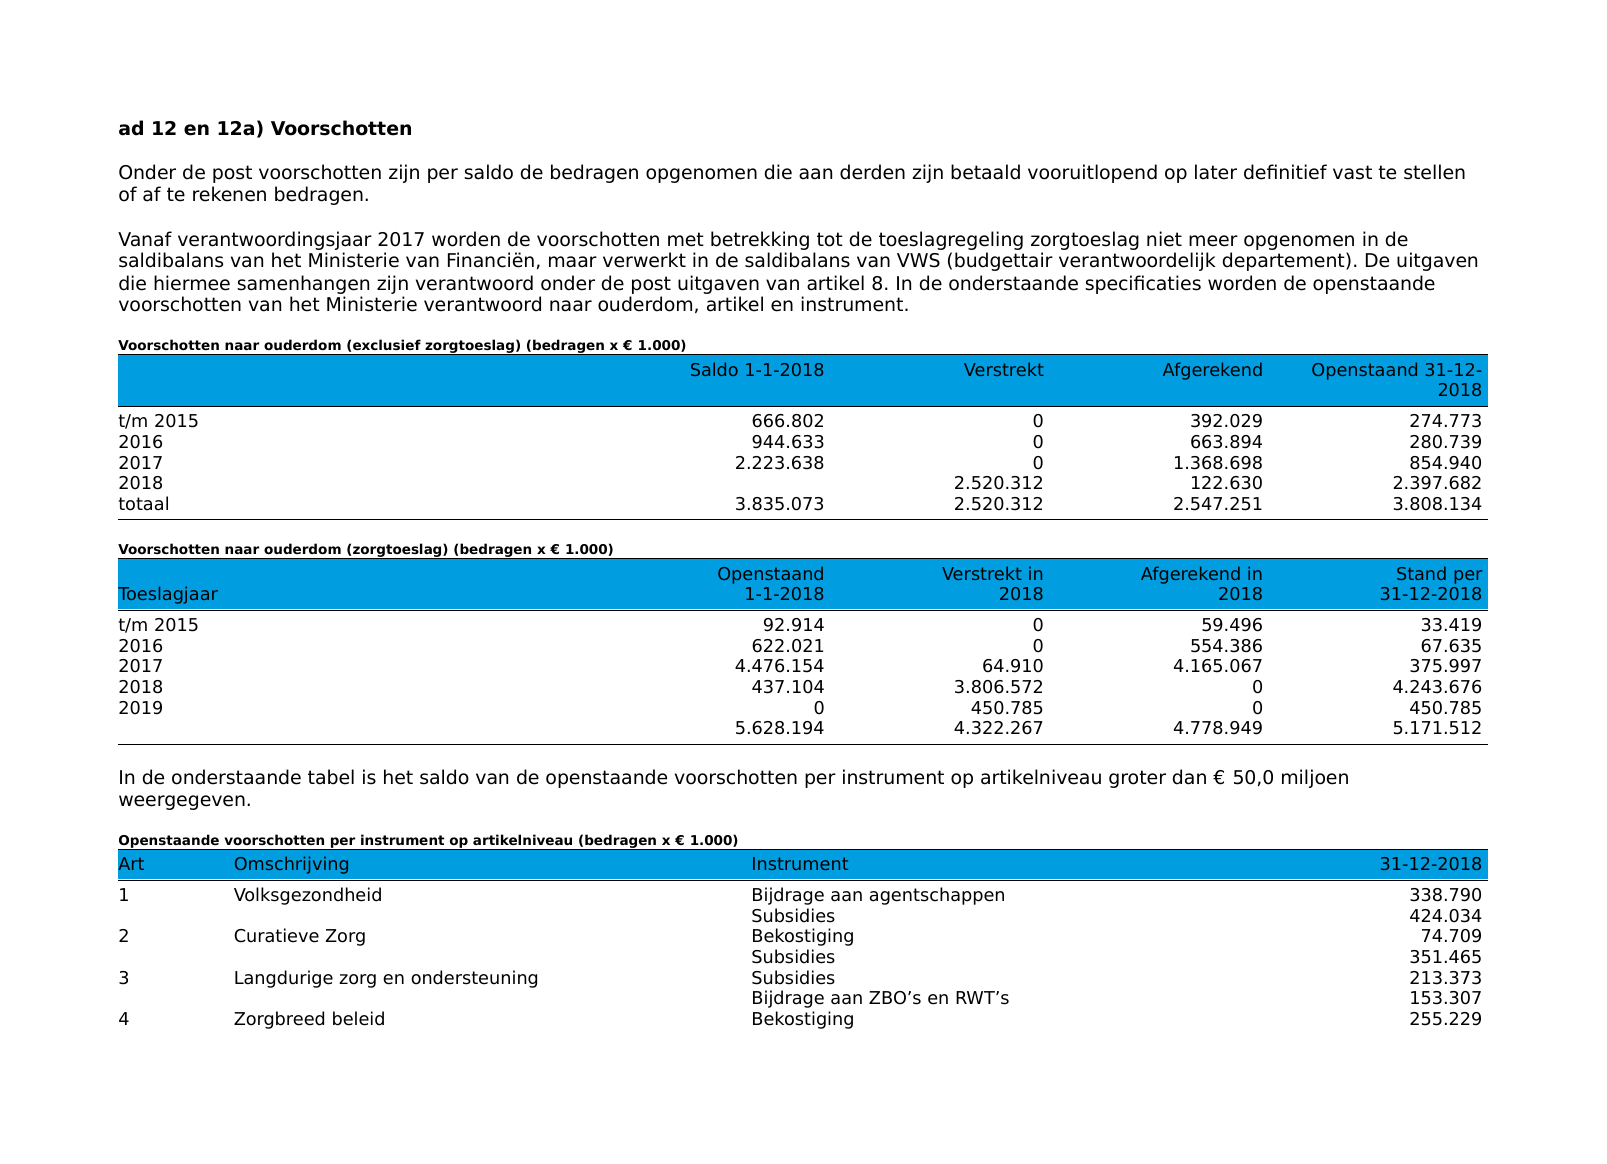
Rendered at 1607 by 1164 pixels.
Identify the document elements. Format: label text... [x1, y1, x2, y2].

table_cell 2017 [118, 453, 611, 473]
table_cell 854.940 [1269, 453, 1488, 473]
table_cell 2016 [118, 636, 611, 656]
table_cell 4.322.267 [830, 718, 1049, 744]
table_cell 554.386 [1050, 636, 1269, 656]
table_cell 3.808.134 [1269, 494, 1488, 519]
table_cell Subsidies Bijdrage aan ZBO’s en RWT’s [745, 968, 1269, 1009]
table_cell Bijdrage aan agentschappen Subsidies [745, 881, 1269, 926]
table_cell 280.739 [1269, 432, 1488, 453]
table_cell 2.397.682 [1269, 473, 1488, 494]
table_cell 0 [611, 698, 830, 718]
table_cell [118, 718, 611, 744]
table_cell totaal [118, 494, 611, 519]
table_cell 1 [118, 881, 228, 926]
table_cell 3 [118, 968, 228, 1009]
table_cell 2018 [1050, 584, 1269, 609]
table_cell Afgerekend in [1050, 559, 1269, 584]
table_cell Instrument [745, 850, 1269, 879]
table_cell 437.104 [611, 677, 830, 698]
table_cell 450.785 [1269, 698, 1488, 718]
table_cell [611, 473, 830, 494]
table_cell Bekostiging Subsidies [745, 926, 1269, 968]
table_cell Zorgbreed beleid [228, 1009, 745, 1029]
table_cell 64.910 [830, 656, 1049, 677]
table_cell 2018 [830, 584, 1049, 609]
table_cell 0 [830, 453, 1049, 473]
table_cell 213.373 153.307 [1269, 968, 1488, 1009]
table_cell Afgerekend [1050, 355, 1269, 406]
table_cell 4.165.067 [1050, 656, 1269, 677]
table_cell 375.997 [1269, 656, 1488, 677]
table_cell 2018 [118, 677, 611, 698]
table_cell 0 [1050, 698, 1269, 718]
table_cell 1-1-2018 [611, 584, 830, 609]
table_cell 2017 [118, 656, 611, 677]
table_header Openstaande voorschotten per instrument op artikelniveau (bedragen x € 1.000) [118, 833, 1488, 848]
table_header Voorschotten naar ouderdom (zorgtoeslag) (bedragen x € 1.000) [118, 542, 1488, 558]
table_cell Verstrekt in [830, 559, 1049, 584]
table_cell 944.633 [611, 432, 830, 453]
table_cell 2.520.312 [830, 494, 1049, 519]
table_cell Art [118, 850, 228, 879]
table_cell 4 [118, 1009, 228, 1029]
table_cell 2.547.251 [1050, 494, 1269, 519]
table_cell 450.785 [830, 698, 1049, 718]
table_cell 4.243.676 [1269, 677, 1488, 698]
table_cell 3.806.572 [830, 677, 1049, 698]
table_cell 31-12-2018 [1269, 850, 1488, 879]
table_cell 5.171.512 [1269, 718, 1488, 744]
table_cell [118, 559, 611, 584]
text Onder de post voorschotten zijn per saldo de bedragen opgenomen die aan derden zijn betaald vooruitlopend op later definitief vast te stellen of af te rekenen bedragen. [118, 162, 1488, 206]
table_cell Volksgezondheid [228, 881, 745, 926]
table_cell 392.029 [1050, 407, 1269, 432]
table_cell 622.021 [611, 636, 830, 656]
table_cell 2.520.312 [830, 473, 1049, 494]
table_cell 74.709 351.465 [1269, 926, 1488, 968]
table_cell Openstaand [611, 559, 830, 584]
table_cell 31-12-2018 [1269, 584, 1488, 609]
table_cell t/m 2015 [118, 611, 611, 636]
table_cell 338.790 424.034 [1269, 881, 1488, 926]
table_cell 0 [830, 636, 1049, 656]
table_cell 0 [830, 407, 1049, 432]
table_cell t/m 2015 [118, 407, 611, 432]
table_cell 33.419 [1269, 611, 1488, 636]
table_cell Langdurige zorg en ondersteuning [228, 968, 745, 1009]
table_cell 2019 [118, 698, 611, 718]
table_cell 59.496 [1050, 611, 1269, 636]
table_cell 663.894 [1050, 432, 1269, 453]
table_cell 122.630 [1050, 473, 1269, 494]
table_cell Saldo 1-1-2018 [611, 355, 830, 406]
table_cell 0 [1050, 677, 1269, 698]
table_cell Omschrijving [228, 850, 745, 879]
table_cell 0 [830, 432, 1049, 453]
table_cell 2016 [118, 432, 611, 453]
table_cell Verstrekt [830, 355, 1049, 406]
table_cell [118, 355, 611, 406]
table_cell Bekostiging [745, 1009, 1269, 1029]
table_cell 274.773 [1269, 407, 1488, 432]
table_cell 3.835.073 [611, 494, 830, 519]
table_cell 0 [830, 611, 1049, 636]
text Vanaf verantwoordingsjaar 2017 worden de voorschotten met betrekking tot de toeslagregeling zorgtoeslag niet meer opgenomen in de saldibalans van het Ministerie van Financiën, maar verwerkt in de saldibalans van VWS (budgettair verantwoordelijk departement). De uitgaven die hiermee samenhangen zijn verantwoord onder de post uitgaven van artikel 8. In de onderstaande specificaties worden de openstaande voorschotten van het Ministerie verantwoord naar ouderdom, artikel en instrument. [118, 228, 1488, 316]
table_cell 67.635 [1269, 636, 1488, 656]
subtitle ad 12 en 12a) Voorschotten [118, 118, 1488, 140]
table_cell 255.229 [1269, 1009, 1488, 1029]
table_cell 4.778.949 [1050, 718, 1269, 744]
table_cell 2.223.638 [611, 453, 830, 473]
table_cell 5.628.194 [611, 718, 830, 744]
table_cell Openstaand 31-12-2018 [1269, 355, 1488, 406]
table_cell Toeslagjaar [118, 584, 611, 609]
table_cell 2 [118, 926, 228, 968]
table_cell Stand per [1269, 559, 1488, 584]
text In de onderstaande tabel is het saldo van de openstaande voorschotten per instrument op artikelniveau groter dan € 50,0 miljoen weergegeven. [118, 767, 1488, 811]
table_cell 666.802 [611, 407, 830, 432]
table_cell 1.368.698 [1050, 453, 1269, 473]
table_header Voorschotten naar ouderdom (exclusief zorgtoeslag) (bedragen x € 1.000) [118, 338, 1488, 354]
table_cell Curatieve Zorg [228, 926, 745, 968]
table_cell 2018 [118, 473, 611, 494]
table_cell 4.476.154 [611, 656, 830, 677]
table_cell 92.914 [611, 611, 830, 636]
